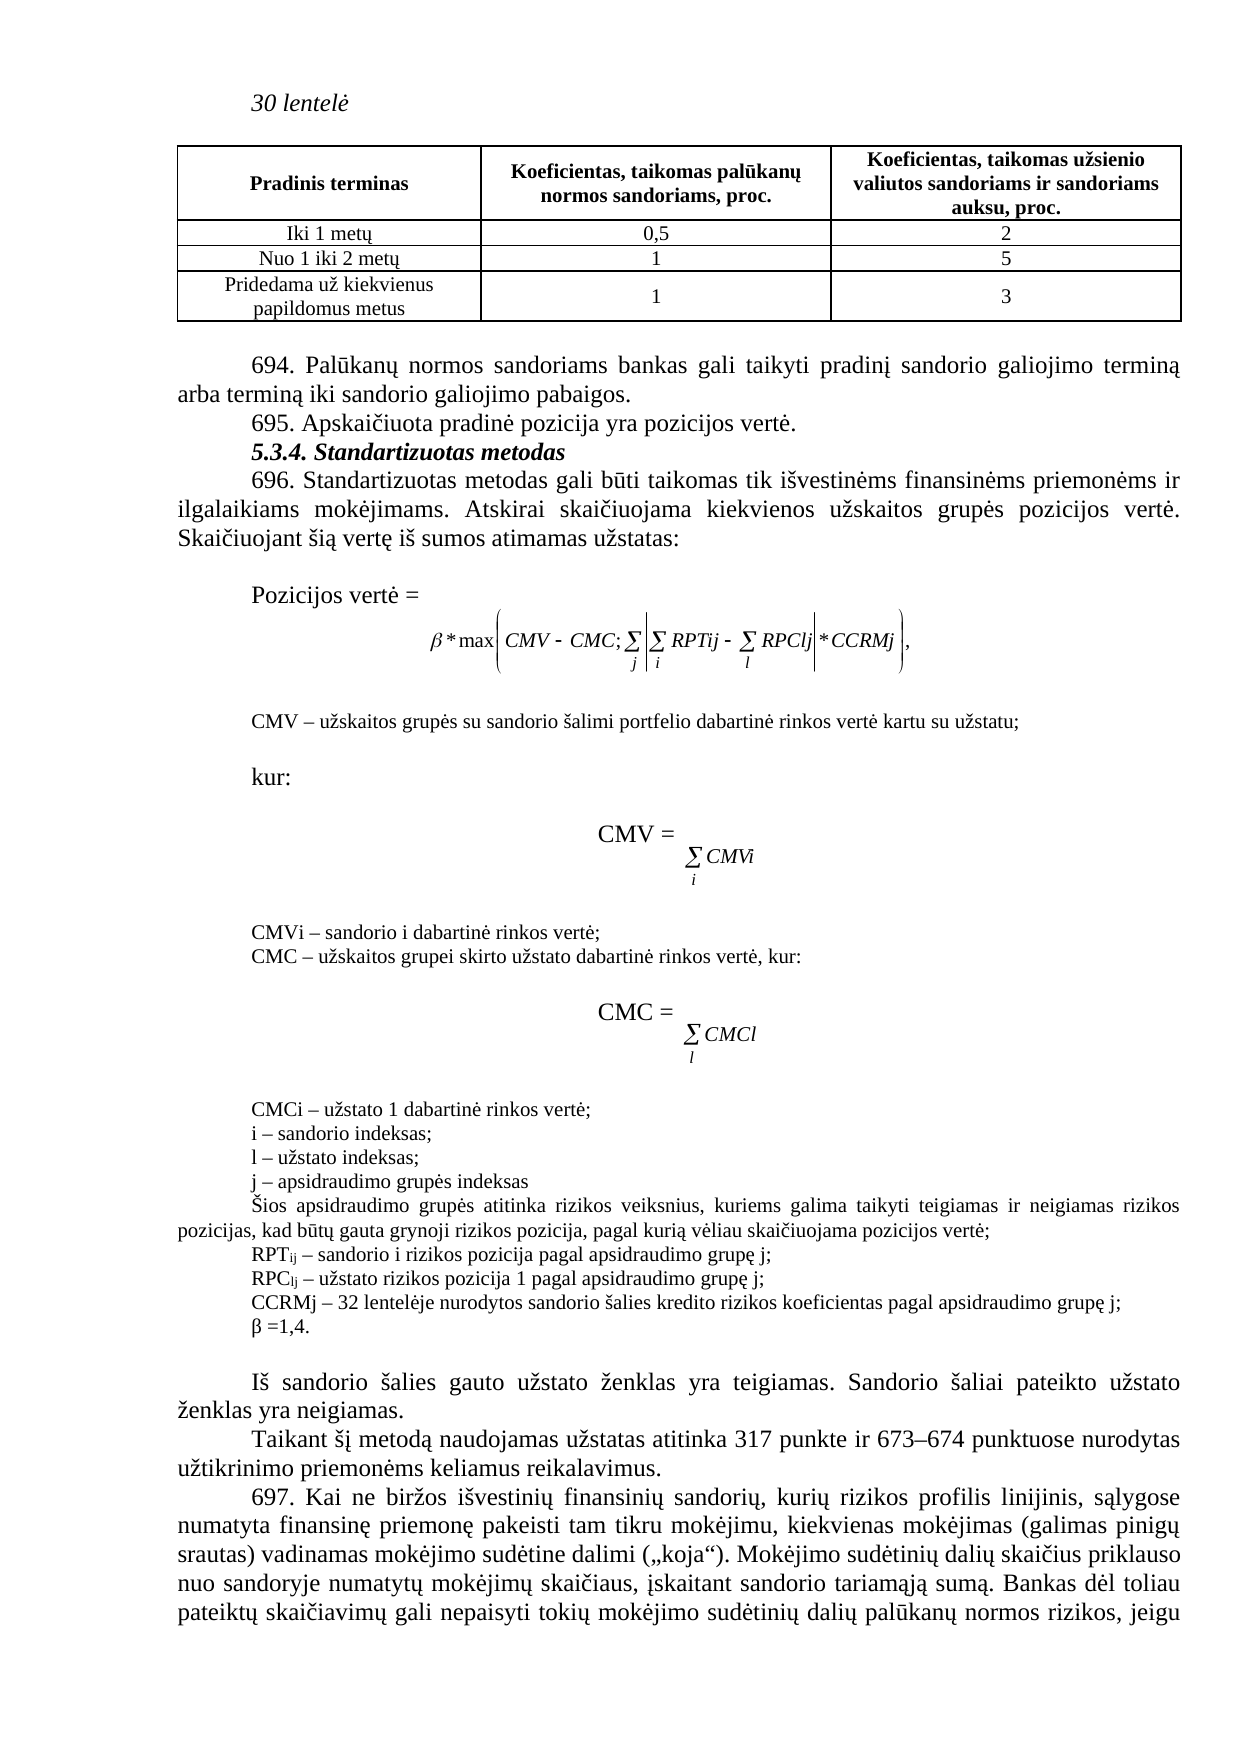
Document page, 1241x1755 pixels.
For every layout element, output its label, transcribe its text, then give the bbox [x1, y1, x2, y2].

text j – apsidraudimo grupės indeksas [177, 1169, 1181, 1193]
table_header Koeficientas, taikomas palūkanų normos sandoriams, proc. [482, 147, 830, 219]
table_header Pradinis terminas [178, 147, 480, 219]
text 697. Kai ne biržos išvestinių finansinių sandorių, kurių rizikos profilis linijinis, sąlygose numatyta finansinę priemonę pakeisti tam tikru mokėjimu, kiekvienas mokėjimas (galimas pinigų srautas) vadinamas mokėjimo sudėtine dalimi („koja“). Mokėjimo sudėtinių dalių skaičius priklauso nuo sandoryje numatytų mokėjimų skaičiaus, įskaitant sandorio tariamąją sumą. Bankas dėl toliau pateiktų skaičiavimų gali nepaisyti tokių mokėjimo sudėtinių dalių palūkanų normos rizikos, jeigu [177, 1482, 1181, 1625]
text β =1,4. [177, 1314, 1181, 1338]
text RPTij – sandorio i rizikos pozicija pagal apsidraudimo grupę j; [177, 1242, 1181, 1266]
text l – užstato indeksas; [177, 1145, 1181, 1169]
text 696. Standartizuotas metodas gali būti taikomas tik išvestinėms finansinėms priemonėms ir ilgalaikiams mokėjimams. Atskirai skaičiuojama kiekvienos užskaitos grupės pozicijos vertė. Skaičiuojant šią vertę iš sumos atimamas užstatas: [177, 465, 1181, 552]
text CMVi – sandorio i dabartinė rinkos vertė; [177, 920, 1181, 944]
table_cell 1 [482, 272, 830, 320]
table_cell 3 [832, 272, 1180, 320]
text CMC = [177, 997, 1181, 1068]
text Taikant šį metodą naudojamas užstatas atitinka 317 punkte ir 673–674 punktuose nurodytas užtikrinimo priemonėms keliamus reikalavimus. [177, 1424, 1181, 1482]
text CMV = [177, 819, 1181, 891]
text RPClj – užstato rizikos pozicija 1 pagal apsidraudimo grupę j; [177, 1266, 1181, 1290]
text CCRMj – 32 lentelėje nurodytos sandorio šalies kredito rizikos koeficientas pagal apsidraudimo grupę j; [177, 1290, 1181, 1314]
text CMCi – užstato 1 dabartinė rinkos vertė; [177, 1097, 1181, 1121]
text 694. Palūkanų normos sandoriams bankas gali taikyti pradinį sandorio galiojimo terminą arba terminą iki sandorio galiojimo pabaigos. [177, 350, 1181, 408]
text CMC – užskaitos grupei skirto užstato dabartinė rinkos vertė, kur: [177, 944, 1181, 968]
text CMV – užskaitos grupės su sandorio šalimi portfelio dabartinė rinkos vertė kartu su užstatu; [177, 709, 1181, 733]
text 695. Apskaičiuota pradinė pozicija yra pozicijos vertė. [177, 408, 1181, 437]
text Šios apsidraudimo grupės atitinka rizikos veiksnius, kuriems galima taikyti teigiamas ir neigiamas rizikos pozicijas, kad būtų gauta grynoji rizikos pozicija, pagal kurią vėliau skaičiuojama pozicijos vertė; [177, 1193, 1181, 1242]
text i – sandorio indeksas; [177, 1121, 1181, 1145]
text 5.3.4. Standartizuotas metodas [177, 437, 1181, 465]
text Pozicijos vertė = [177, 580, 1181, 680]
text kur: [177, 762, 1181, 791]
text 30 lentelė [177, 88, 1181, 117]
text Iš sandorio šalies gauto užstato ženklas yra teigiamas. Sandorio šaliai pateikto užstato ženklas yra neigiamas. [177, 1367, 1181, 1424]
